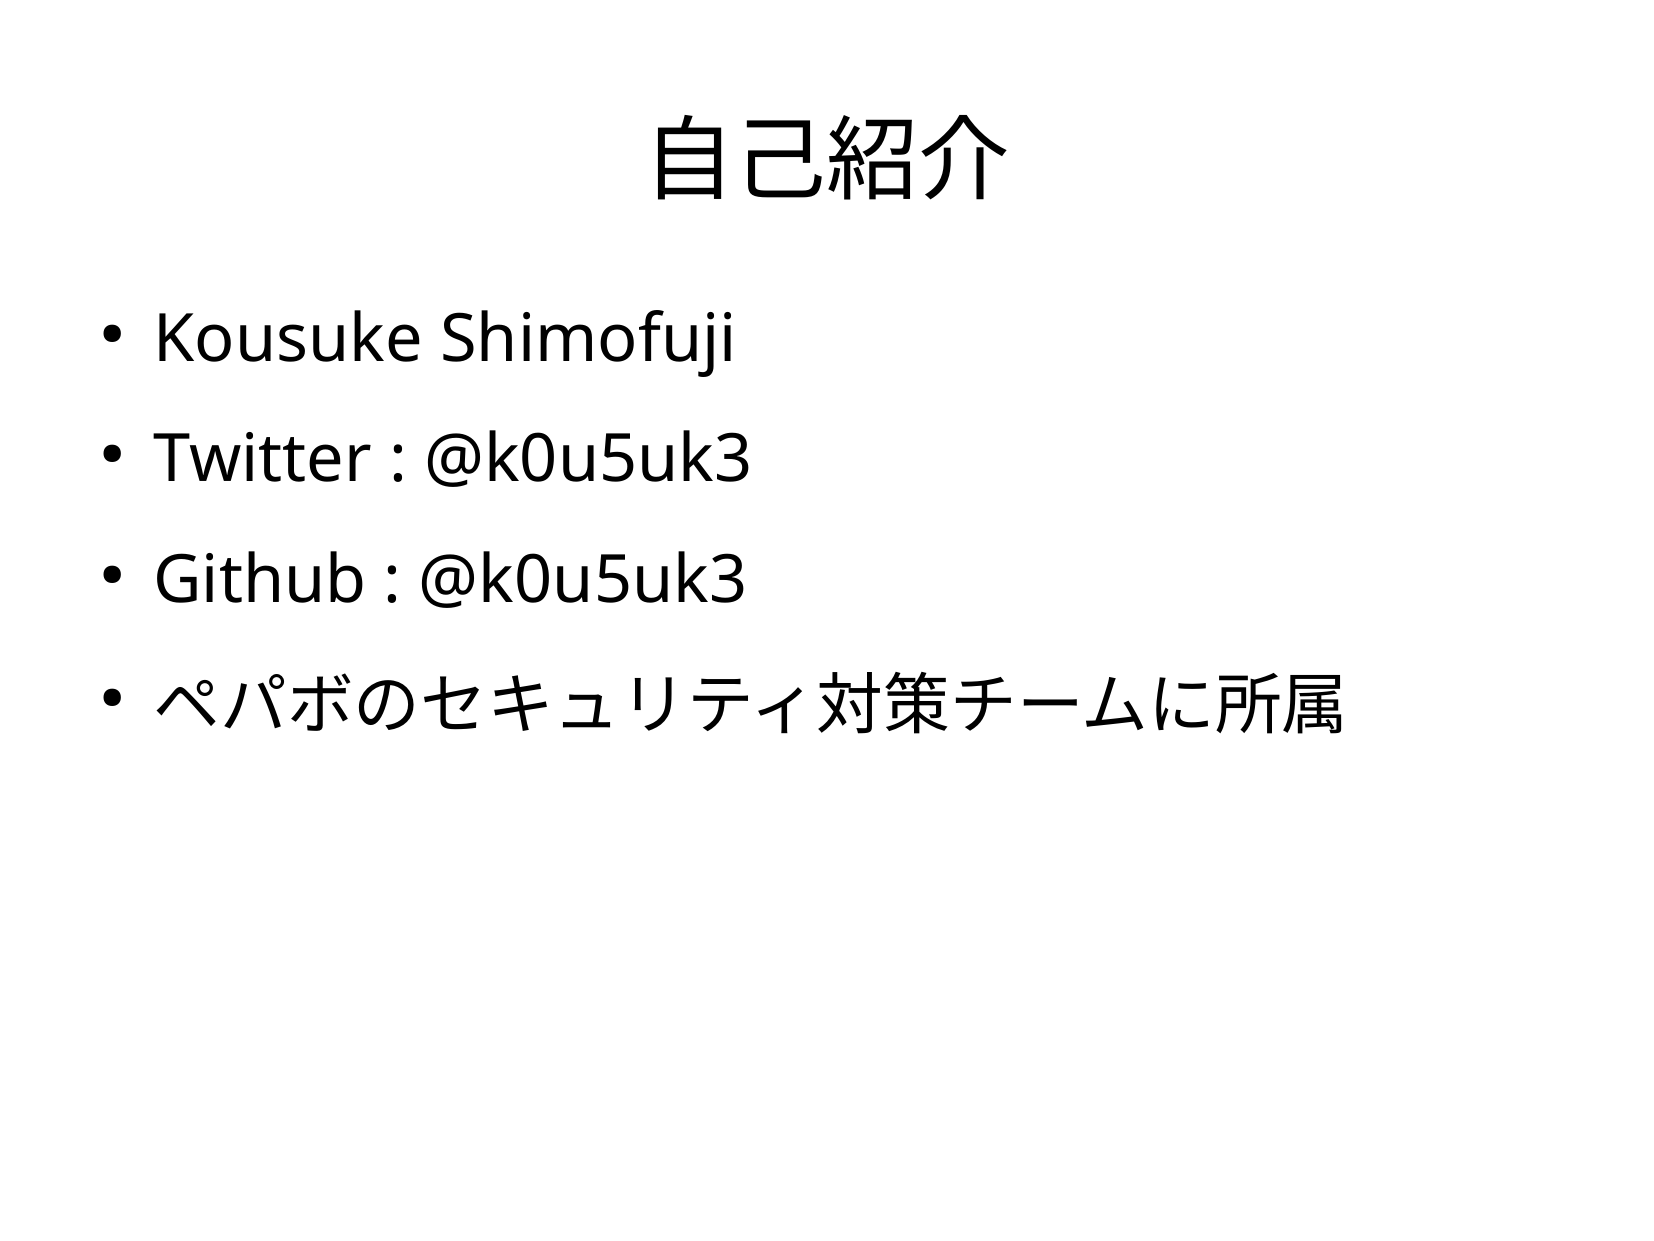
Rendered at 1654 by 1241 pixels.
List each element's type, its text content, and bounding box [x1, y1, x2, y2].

list Kousuke Shimofuji Twitter : @k0u5uk3 Github : @k0u5uk3 ペパボのセキュリティ対策チームに所属 [82, 290, 1571, 1010]
title 自己紹介 [82, 49, 1571, 257]
